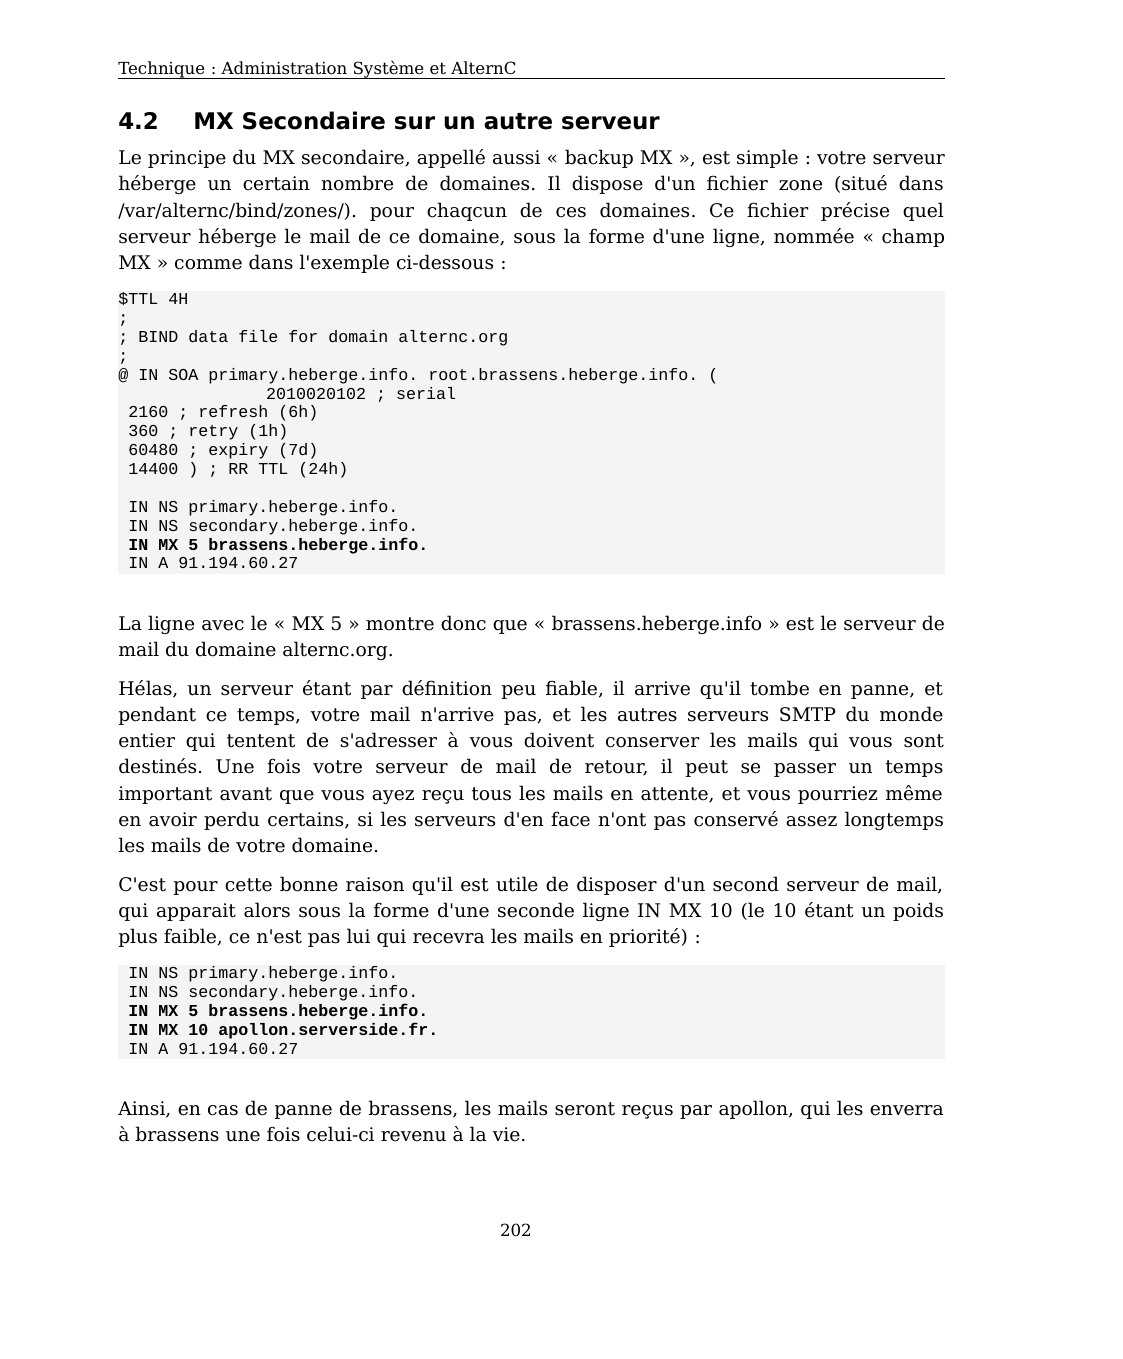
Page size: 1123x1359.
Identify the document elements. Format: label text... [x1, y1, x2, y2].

text IN NS secondary.heberge.info. [118, 517, 945, 536]
text ; [118, 310, 945, 329]
text 360 ; retry (1h) [118, 423, 945, 442]
text ; [118, 347, 945, 366]
text IN MX 5 brassens.heberge.info. [118, 1003, 945, 1022]
text 2160 ; refresh (6h) [118, 404, 945, 423]
text 60480 ; expiry (7d) [118, 442, 945, 461]
text Ainsi, en cas de panne de brassens, les mails seront reçus par apollon, qui les enverra à brassens une fois celui-ci revenu à la vie. [118, 1098, 945, 1146]
text 14400 ) ; RR TTL (24h) [118, 461, 945, 479]
text Hélas, un serveur étant par définition peu fiable, il arrive qu'il tombe en panne, et pendant ce temps, votre mail n'arrive pas, et les autres serveurs SMTP du monde entier qui tentent de s'adresser à vous doivent conserver les mails qui vous sont destinés. Une fois votre serveur de mail de retour, il peut se passer un temps important avant que vous ayez reçu tous les mails en attente, et vous pourriez même en avoir perdu certains, si les serveurs d'en face n'ont pas conservé assez longtemps les mails de votre domaine. [118, 677, 945, 857]
text IN A 91.194.60.27 [118, 1040, 945, 1059]
text @ IN SOA primary.heberge.info. root.brassens.heberge.info. ( [118, 366, 945, 385]
text IN NS primary.heberge.info. [118, 498, 945, 517]
text IN MX 5 brassens.heberge.info. [118, 536, 945, 555]
subtitle MX Secondaire sur un autre serveur [118, 108, 945, 135]
text La ligne avec le « MX 5 » montre donc que « brassens.heberge.info » est le serveur de mail du domaine alternc.org. [118, 612, 945, 661]
text ; BIND data file for domain alternc.org [118, 329, 945, 347]
text Le principe du MX secondaire, appellé aussi « backup MX », est simple : votre serveur héberge un certain nombre de domaines. Il dispose d'un fichier zone (situé dans /var/alternc/bind/zones/). pour chaqcun de ces domaines. Ce fichier précise quel serveur héberge le mail de ce domaine, sous la forme d'une ligne, nommée « champ MX » comme dans l'exemple ci-dessous : [118, 147, 945, 274]
text C'est pour cette bonne raison qu'il est utile de disposer d'un second serveur de mail, qui apparait alors sous la forme d'une seconde ligne IN MX 10 (le 10 étant un poids plus faible, ce n'est pas lui qui recevra les mails en priorité) : [118, 874, 945, 948]
text IN MX 10 apollon.serverside.fr. [118, 1022, 945, 1040]
text 2010020102 ; serial [118, 385, 945, 404]
text $TTL 4H [118, 291, 945, 310]
text IN NS secondary.heberge.info. [118, 984, 945, 1003]
text IN NS primary.heberge.info. [118, 965, 945, 984]
text IN A 91.194.60.27 [118, 555, 945, 574]
